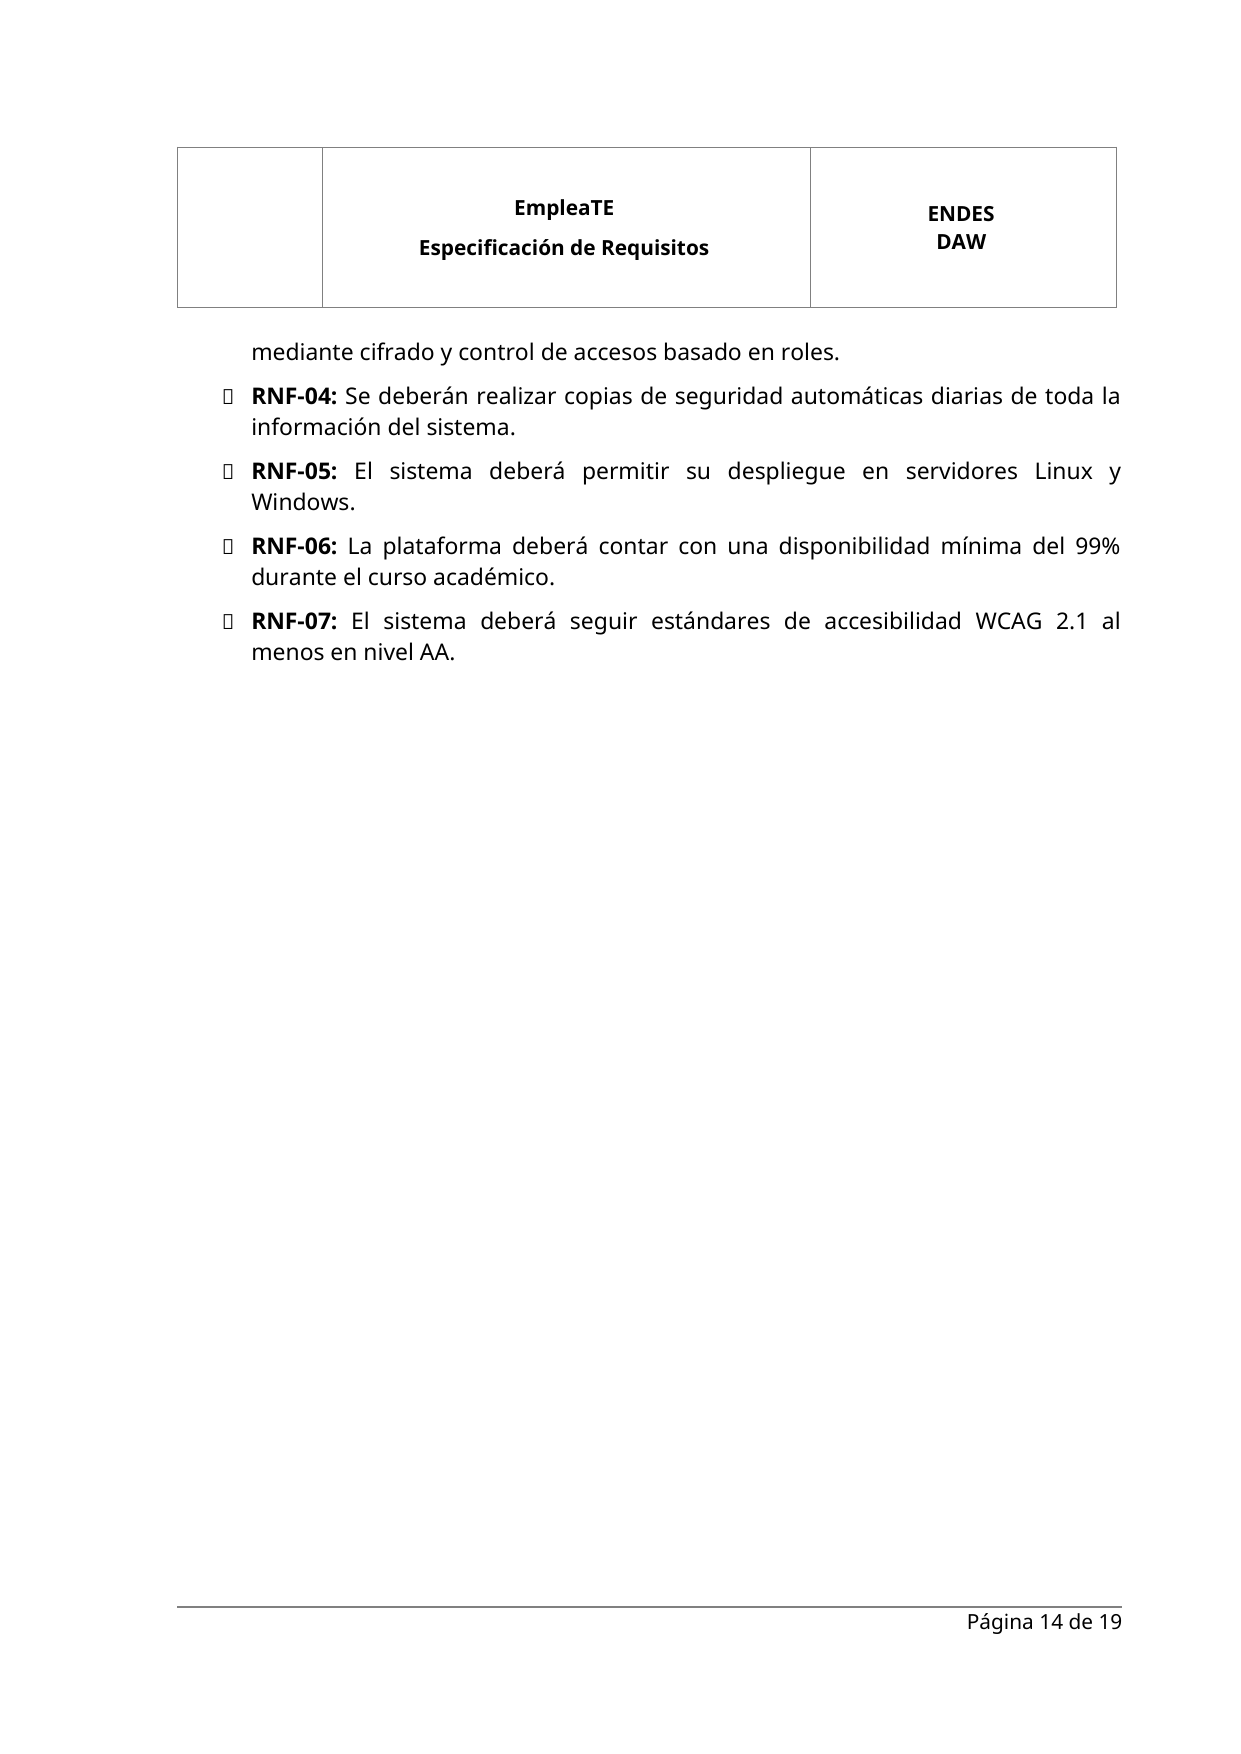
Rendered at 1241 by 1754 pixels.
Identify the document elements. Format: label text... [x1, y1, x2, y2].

list RNF-04: Se deberán realizar copias de seguridad automáticas diarias de toda la información del sistema. [222, 380, 1122, 442]
list RNF-06: La plataforma deberá contar con una disponibilidad mínima del 99% durante el curso académico. [222, 530, 1122, 592]
list mediante cifrado y control de accesos basado en roles. [222, 336, 1122, 367]
list RNF-05: El sistema deberá permitir su despliegue en servidores Linux y Windows. [222, 455, 1122, 517]
list RNF-07: El sistema deberá seguir estándares de accesibilidad WCAG 2.1 al menos en nivel AA. [222, 605, 1122, 667]
